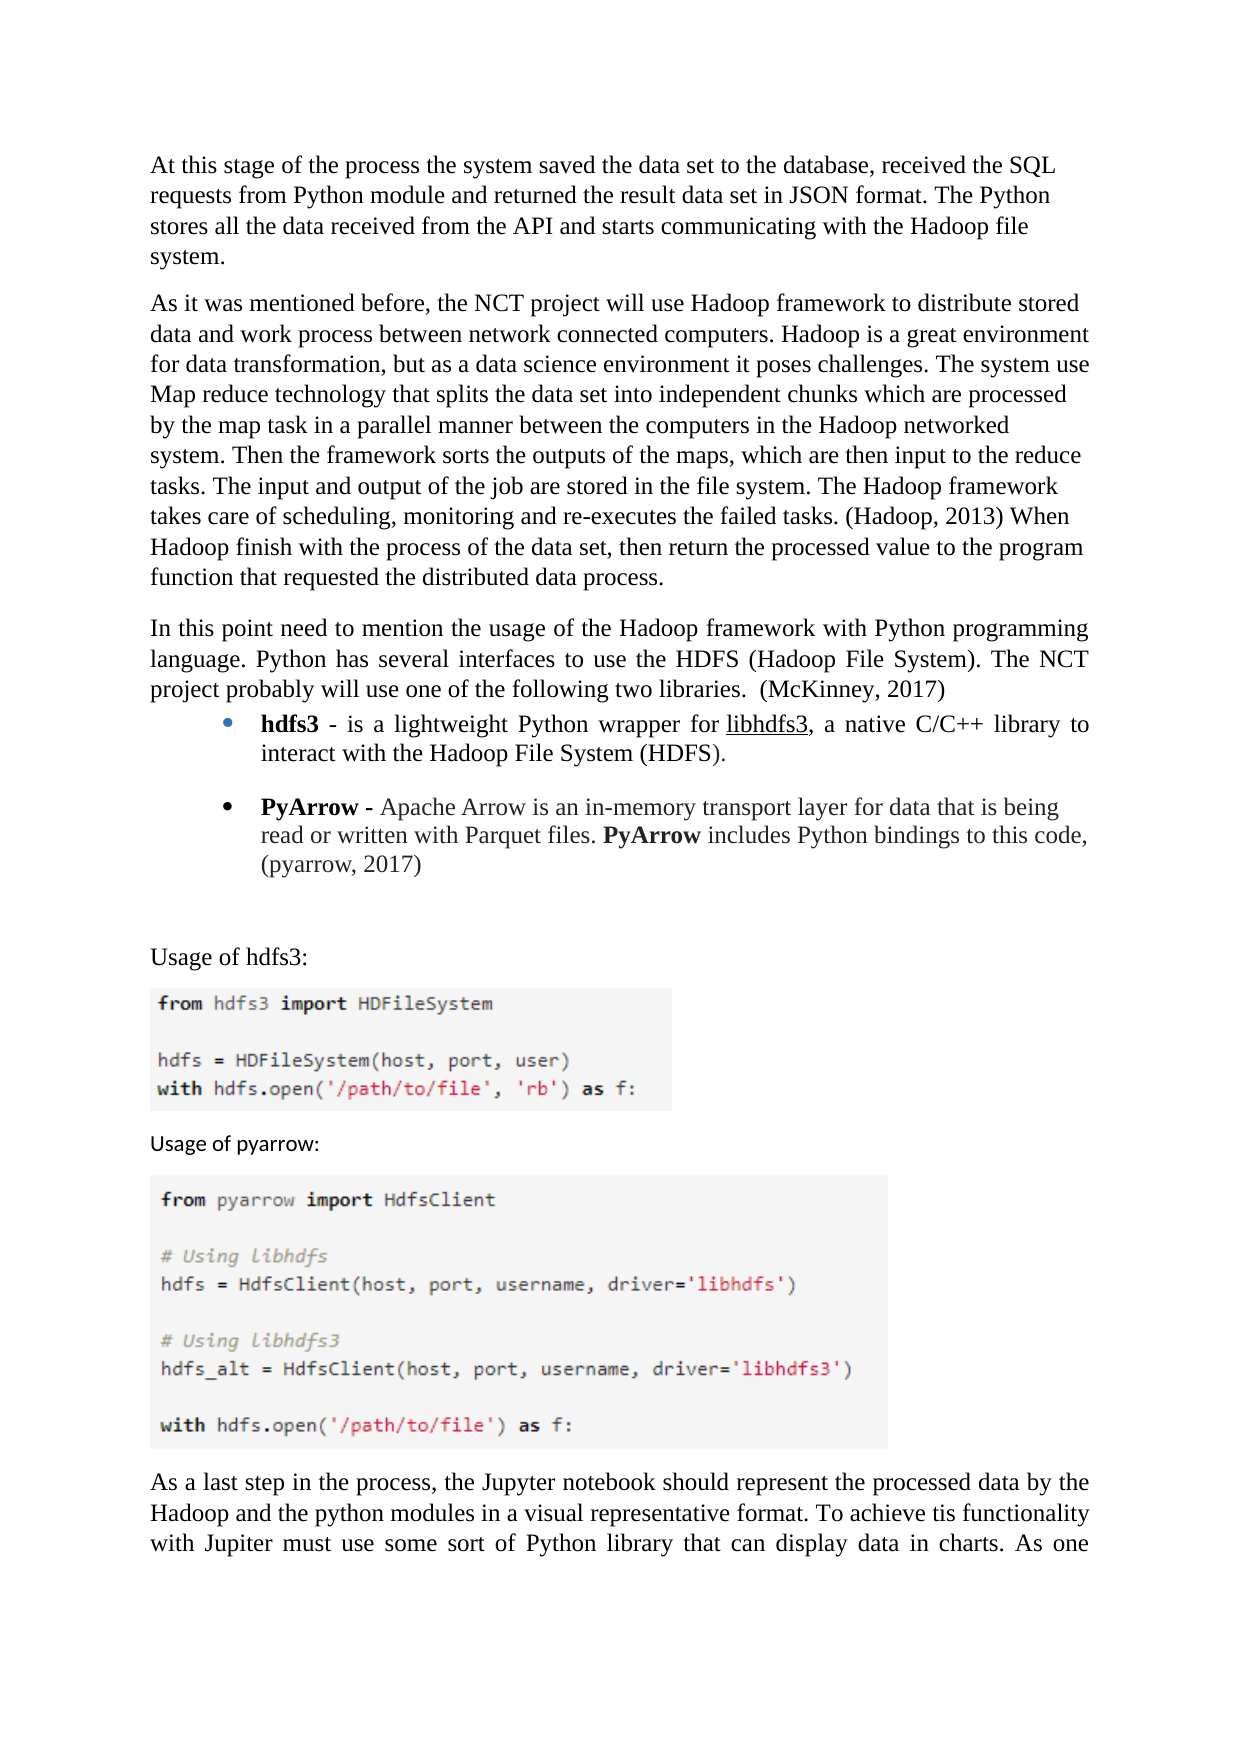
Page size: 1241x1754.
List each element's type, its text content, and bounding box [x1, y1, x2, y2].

text At this stage of the process the system saved the data set to the database, received the SQL requests from Python module and returned the result data set in JSON format. The Python stores all the data received from the API and starts communicating with the Hadoop file system. [150, 150, 1090, 270]
list PyArrow - Apache Arrow is an in-memory transport layer for data that is being read or written with Parquet files. PyArrow includes Python bindings to this code, (pyarrow, 2017) [223, 792, 1090, 878]
text Usage of pyarrow: [150, 1129, 1090, 1157]
subtitle hdfs3 - is a lightweight Python wrapper for libhdfs3, a native C/C++ library to interact with the Hadoop File System (HDFS). [223, 709, 1090, 767]
text As it was mentioned before, the NCT project will use Hadoop framework to distribute stored data and work process between network connected computers. Hadoop is a great environment for data transformation, but as a data science environment it poses challenges. The system use Map reduce technology that splits the data set into independent chunks which are processed by the map task in a parallel manner between the computers in the Hadoop networked system. Then the framework sorts the outputs of the maps, which are then input to the reduce tasks. The input and output of the job are stored in the file system. The Hadoop framework takes care of scheduling, monitoring and re-executes the failed tasks. (Hadoop, 2013) When Hadoop finish with the process of the data set, then return the processed value to the program function that requested the distributed data process. [150, 288, 1090, 591]
subtitle In this point need to mention the usage of the Hadoop framework with Python programming language. Python has several interfaces to use the HDFS (Hadoop File System). The NCT project probably will use one of the following two libraries. (McKinney, 2017) [150, 613, 1090, 703]
text Usage of hdfs3: [150, 942, 1090, 971]
text As a last step in the process, the Jupyter notebook should represent the processed data by the Hadoop and the python modules in a visual representative format. To achieve tis functionality with Jupiter must use some sort of Python library that can display data in charts. As one [150, 1467, 1090, 1557]
